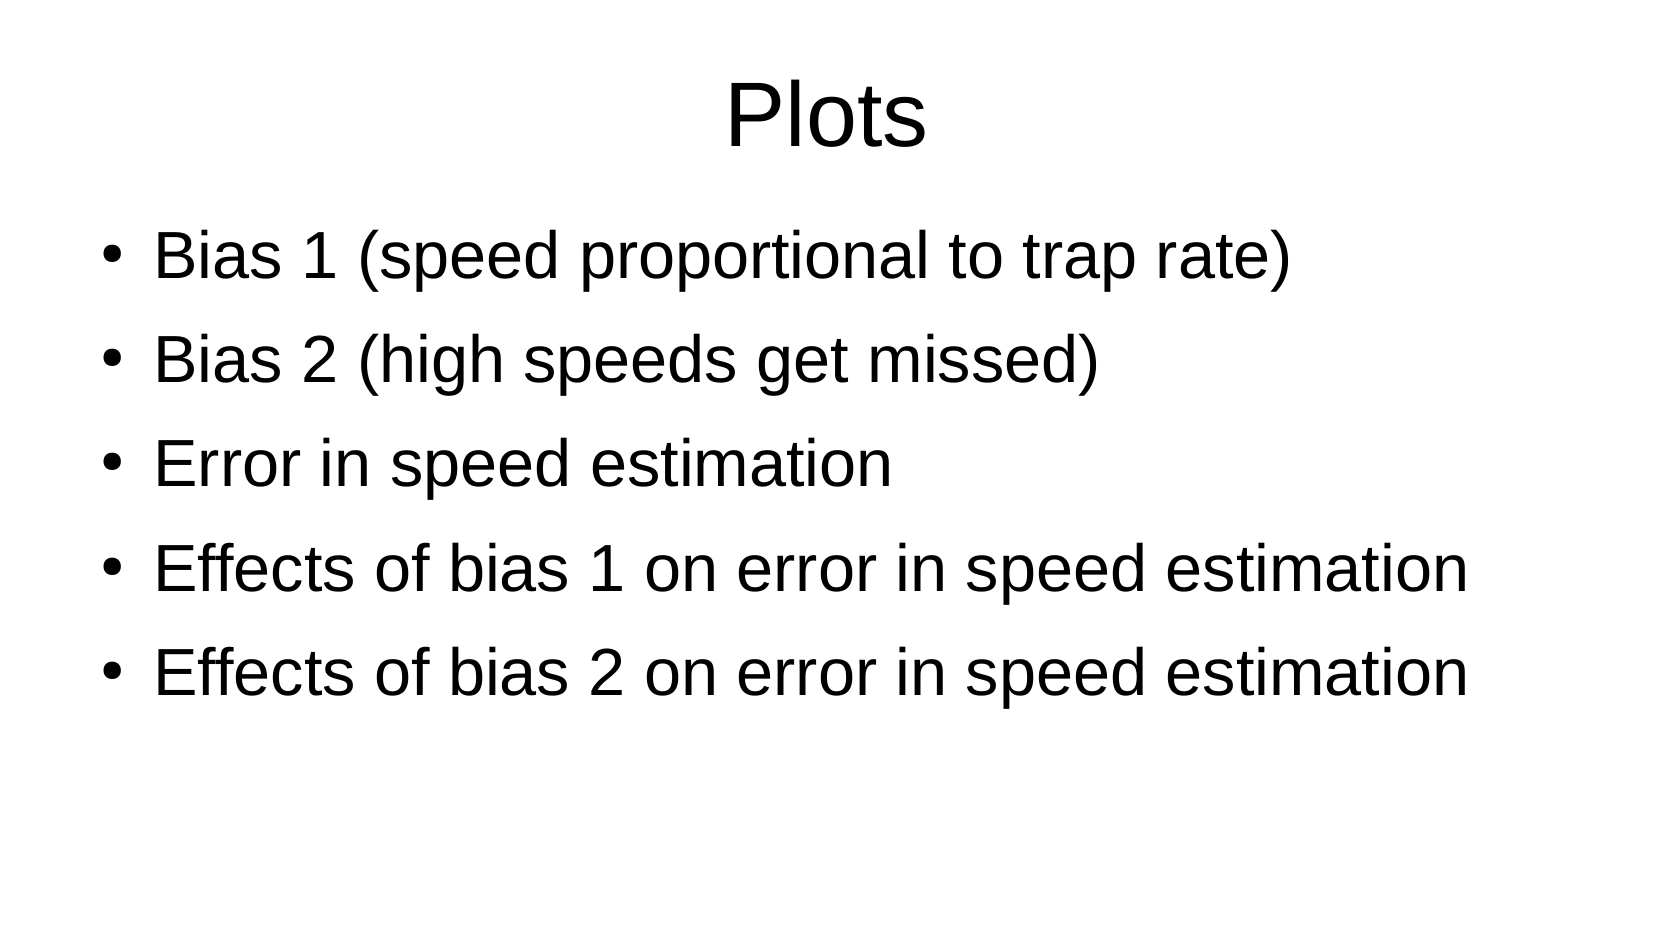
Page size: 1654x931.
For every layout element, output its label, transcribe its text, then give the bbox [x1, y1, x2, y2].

title Plots [82, 37, 1571, 193]
list Bias 1 (speed proportional to trap rate) Bias 2 (high speeds get missed) Error in speed estimation Effects of bias 1 on error in speed estimation Effects of bias 2 on error in speed estimation [82, 217, 1571, 758]
